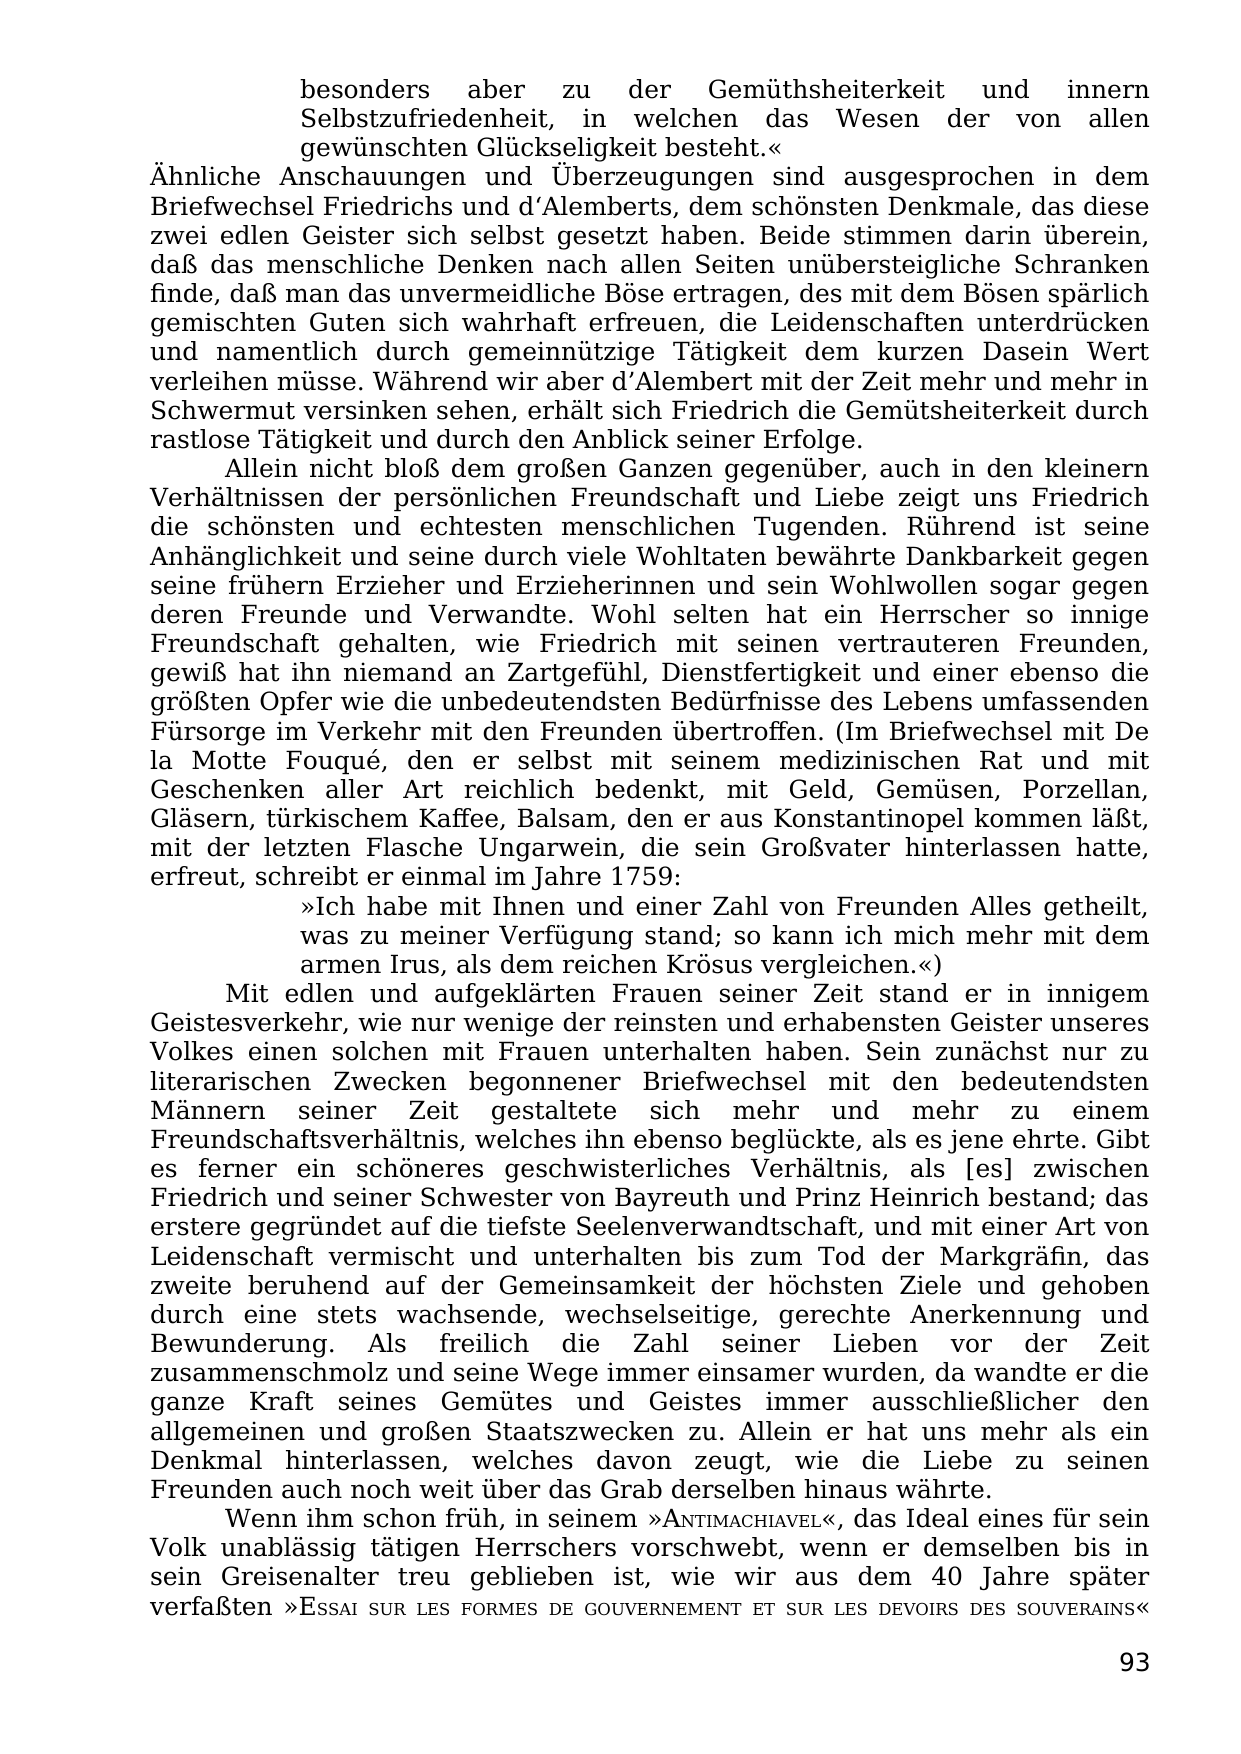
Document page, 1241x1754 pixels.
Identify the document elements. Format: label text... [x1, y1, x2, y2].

text Mit edlen und aufgeklärten Frauen seiner Zeit stand er in innigem Geistesverkehr, wie nur wenige der reinsten und erhabensten Geister unseres Volkes einen solchen mit Frauen unterhalten haben. Sein zunächst nur zu literarischen Zwecken begonnener Briefwechsel mit den bedeutendsten Männern seiner Zeit gestaltete sich mehr und mehr zu einem Freundschaftsverhältnis, welches ihn ebenso beglückte, als es jene ehrte. Gibt es ferner ein schöneres geschwisterliches Verhältnis, als [es] zwischen Friedrich und seiner Schwester von Bayreuth und Prinz Heinrich bestand; das erstere gegründet auf die tiefste Seelenverwandtschaft, und mit einer Art von Leidenschaft vermischt und unterhalten bis zum Tod der Markgräfin, das zweite beruhend auf der Gemeinsamkeit der höchsten Ziele und gehoben durch eine stets wachsende, wechselseitige, gerechte Anerkennung und Bewunderung. Als freilich die Zahl seiner Lieben vor der Zeit zusammenschmolz und seine Wege immer einsamer wurden, da wandte er die ganze Kraft seines Gemütes und Geistes immer ausschließlicher den allgemeinen und großen Staatszwecken zu. Allein er hat uns mehr als ein Denkmal hinterlassen, welches davon zeugt, wie die Liebe zu seinen Freunden auch noch weit über das Grab derselben hinaus währte. [150, 979, 1151, 1504]
text Ähnliche Anschauungen und Überzeugungen sind ausgesprochen in dem Briefwechsel Friedrichs und d‘Alemberts, dem schönsten Denkmale, das diese zwei edlen Geister sich selbst gesetzt haben. Beide stimmen darin überein, daß das menschliche Denken nach allen Seiten unübersteigliche Schranken finde, daß man das unvermeidliche Böse ertragen, des mit dem Bösen spärlich gemischten Guten sich wahrhaft erfreuen, die Leidenschaften unterdrücken und namentlich durch gemeinnützige Tätigkeit dem kurzen Dasein Wert verleihen müsse. Während wir aber d’Alembert mit der Zeit mehr und mehr in Schwermut versinken sehen, erhält sich Friedrich die Gemütsheiterkeit durch rastlose Tätigkeit und durch den Anblick seiner Erfolge. [150, 162, 1151, 454]
text Allein nicht bloß dem großen Ganzen gegenüber, auch in den kleinern Verhältnissen der persönlichen Freundschaft und Liebe zeigt uns Friedrich die schönsten und echtesten menschlichen Tugenden. Rührend ist seine Anhänglichkeit und seine durch viele Wohltaten bewährte Dankbarkeit gegen seine frühern Erzieher und Erzieherinnen und sein Wohlwollen sogar gegen deren Freunde und Verwandte. Wohl selten hat ein Herrscher so innige Freundschaft gehalten, wie Friedrich mit seinen vertrauteren Freunden, gewiß hat ihn niemand an Zartgefühl, Dienstfertigkeit und einer ebenso die größten Opfer wie die unbedeutendsten Bedürfnisse des Lebens umfassenden Fürsorge im Verkehr mit den Freunden übertroffen. (Im Briefwechsel mit De la Motte Fouqué, den er selbst mit seinem medizinischen Rat und mit Geschenken aller Art reichlich bedenkt, mit Geld, Gemüsen, Porzellan, Gläsern, türkischem Kaffee, Balsam, den er aus Konstantinopel kommen läßt, mit der letzten Flasche Ungarwein, die sein Großvater hinterlassen hatte, erfreut, schreibt er einmal im Jahre 1759: [150, 454, 1151, 892]
text Wenn ihm schon früh, in seinem »Antimachiavel«, das Ideal eines für sein Volk unablässig tätigen Herrschers vorschwebt, wenn er demselben bis in sein Greisenalter treu geblieben ist, wie wir aus dem 40 Jahre später verfaßten »Essai sur les formes de gouvernement et sur les devoirs des souverains« [150, 1504, 1151, 1621]
text besonders aber zu der Gemüthsheiterkeit und innern Selbstzufriedenheit, in welchen das Wesen der von allen gewünschten Glückseligkeit besteht.« [300, 75, 1151, 162]
text »Ich habe mit Ihnen und einer Zahl von Freunden Alles getheilt, was zu meiner Verfügung stand; so kann ich mich mehr mit dem armen Irus, als dem reichen Krösus vergleichen.«) [300, 892, 1151, 979]
